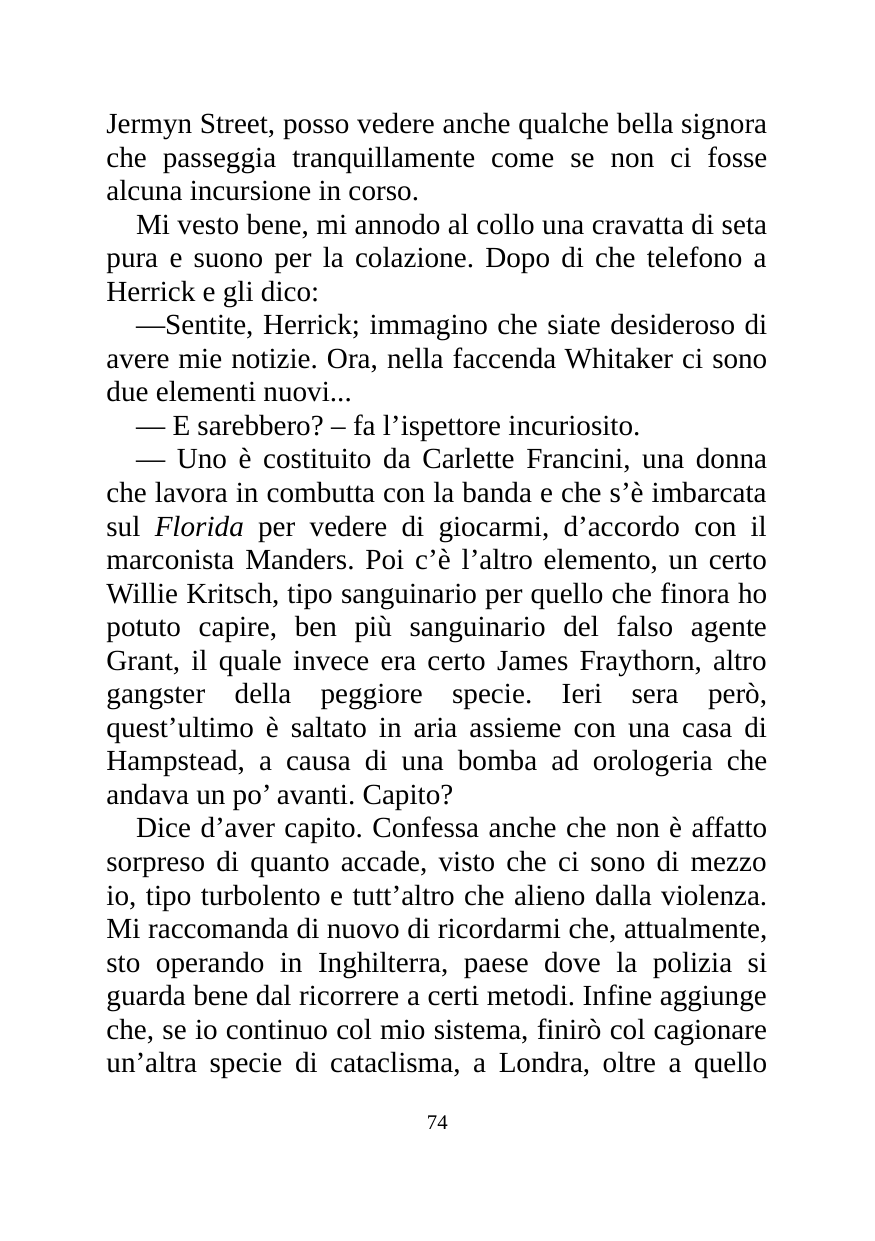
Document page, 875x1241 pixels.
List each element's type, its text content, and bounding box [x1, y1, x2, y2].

text Mi vesto bene, mi annodo al collo una cravatta di seta pura e suono per la colazione. Dopo di che telefono a Herrick e gli dico: [106, 207, 768, 307]
text — E sarebbero? – fa l’ispettore incuriosito. [106, 408, 768, 442]
text Dice d’aver capito. Confessa anche che non è affatto sorpreso di quanto accade, visto che ci sono di mezzo io, tipo turbolento e tutt’altro che alieno dalla violenza. Mi raccomanda di nuovo di ricordarmi che, attualmente, sto operando in Inghilterra, paese dove la polizia si guarda bene dal ricorrere a certi metodi. Infine aggiunge che, se io continuo col mio sistema, finirò col cagionare un’altra specie di cataclisma, a Londra, oltre a quello [106, 811, 768, 1079]
text Jermyn Street, posso vedere anche qualche bella signora che passeggia tranquillamente come se non ci fosse alcuna incursione in corso. [106, 106, 768, 207]
text — Uno è costituito da Carlette Francini, una donna che lavora in combutta con la banda e che s’è imbarcata sul Florida per vedere di giocarmi, d’accordo con il marconista Manders. Poi c’è l’altro elemento, un certo Willie Kritsch, tipo sanguinario per quello che finora ho potuto capire, ben più sanguinario del falso agente Grant, il quale invece era certo James Fraythorn, altro gangster della peggiore specie. Ieri sera però, quest’ultimo è saltato in aria assieme con una casa di Hampstead, a causa di una bomba ad orologeria che andava un po’ avanti. Capito? [106, 442, 768, 811]
text —Sentite, Herrick; immagino che siate desideroso di avere mie notizie. Ora, nella faccenda Whitaker ci sono due elementi nuovi... [106, 307, 768, 408]
